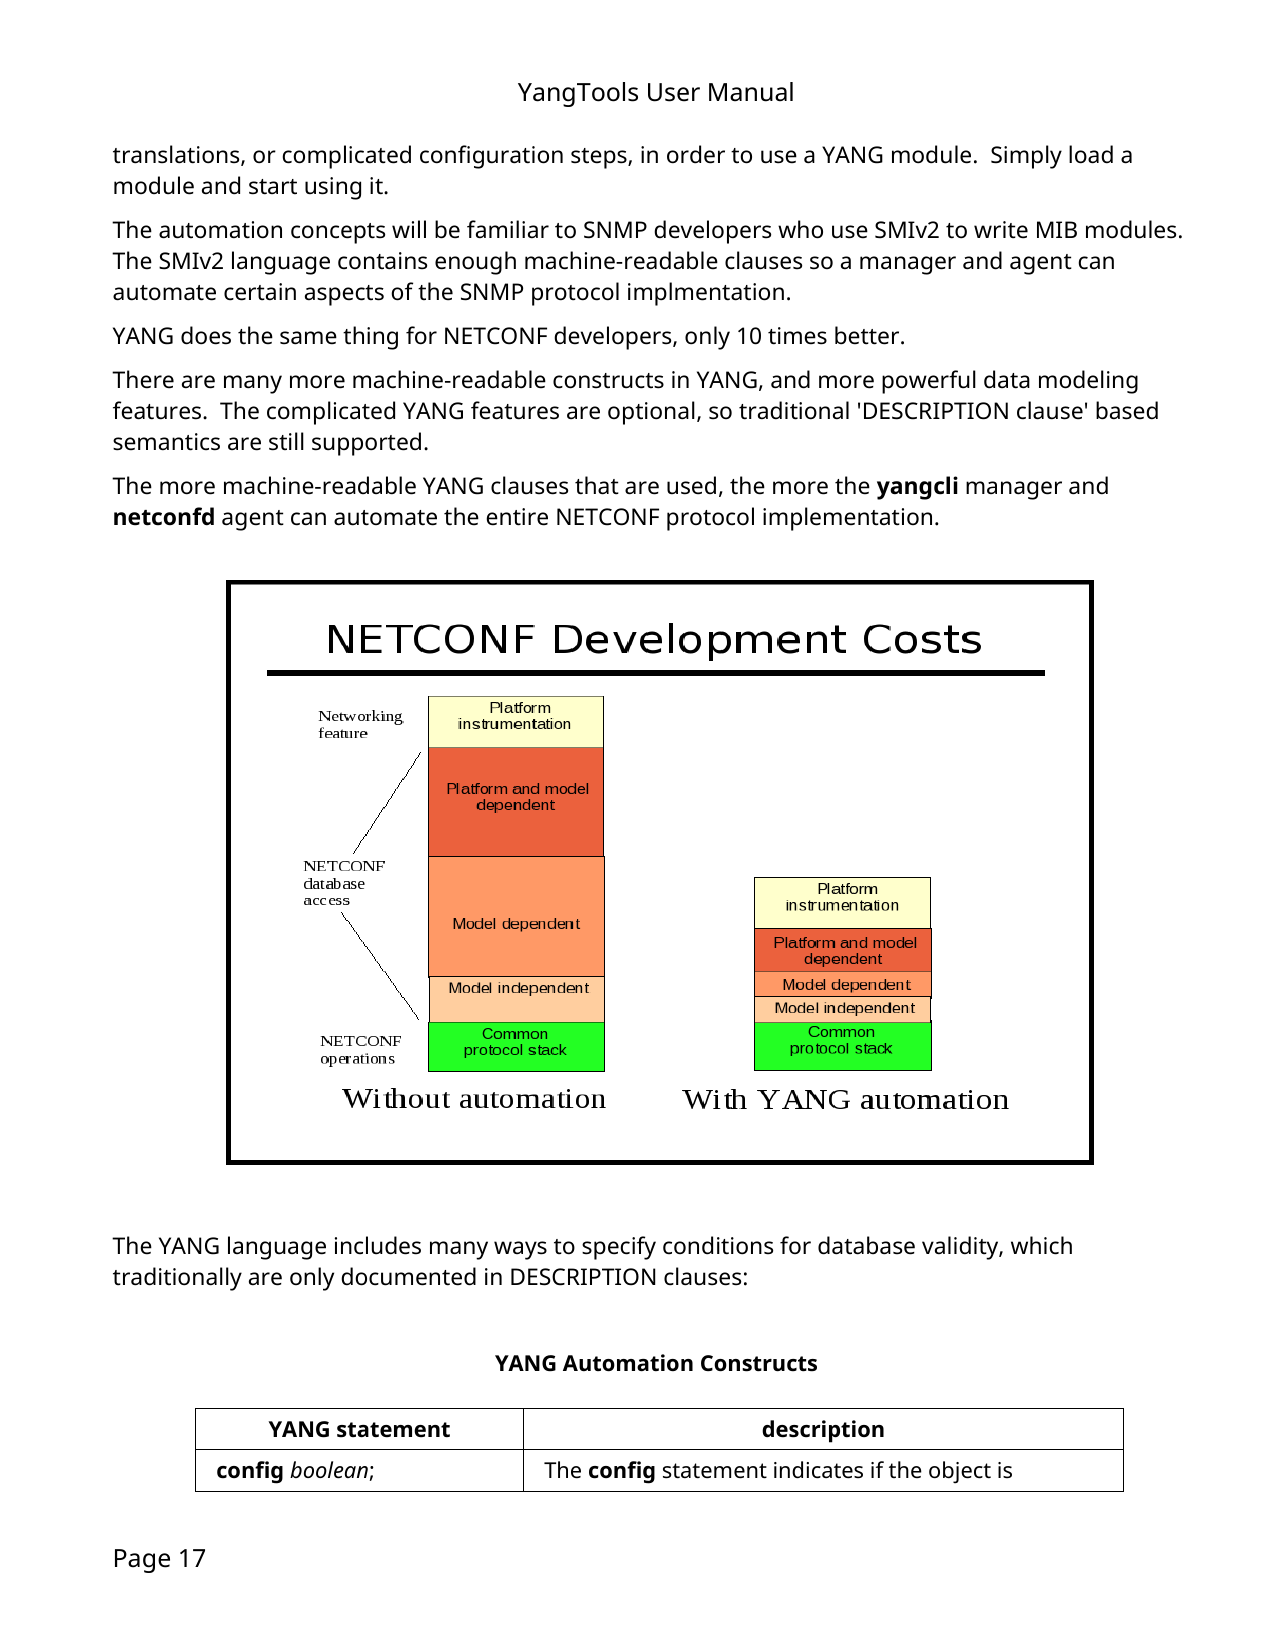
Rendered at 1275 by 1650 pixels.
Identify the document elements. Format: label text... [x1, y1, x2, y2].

text YANG does the same thing for NETCONF developers, only 10 times better. [112, 320, 1200, 351]
text translations, or complicated configuration steps, in order to use a YANG module. Simply load a module and start using it. [112, 138, 1200, 201]
table_header description [524, 1409, 1123, 1449]
table_cell config boolean; [196, 1450, 523, 1491]
subtitle YANG Automation Constructs [127, 1348, 1185, 1378]
table_cell The config statement indicates if the object is [524, 1450, 1123, 1491]
text The more machine-readable YANG clauses that are used, the more the yangcli manager and netconfd agent can automate the entire NETCONF protocol implementation. [112, 470, 1200, 532]
table_header YANG statement [196, 1409, 523, 1449]
text The automation concepts will be familiar to SNMP developers who use SMIv2 to write MIB modules. The SMIv2 language contains enough machine-readable clauses so a manager and agent can automate certain aspects of the SNMP protocol implmentation. [112, 213, 1200, 307]
text There are many more machine-readable constructs in YANG, and more powerful data modeling features. The complicated YANG features are optional, so traditional 'DESCRIPTION clause' based semantics are still supported. [112, 363, 1200, 457]
picture [160, 544, 1153, 1186]
text The YANG language includes many ways to specify conditions for database validity, which traditionally are only documented in DESCRIPTION clauses: [112, 1229, 1200, 1292]
